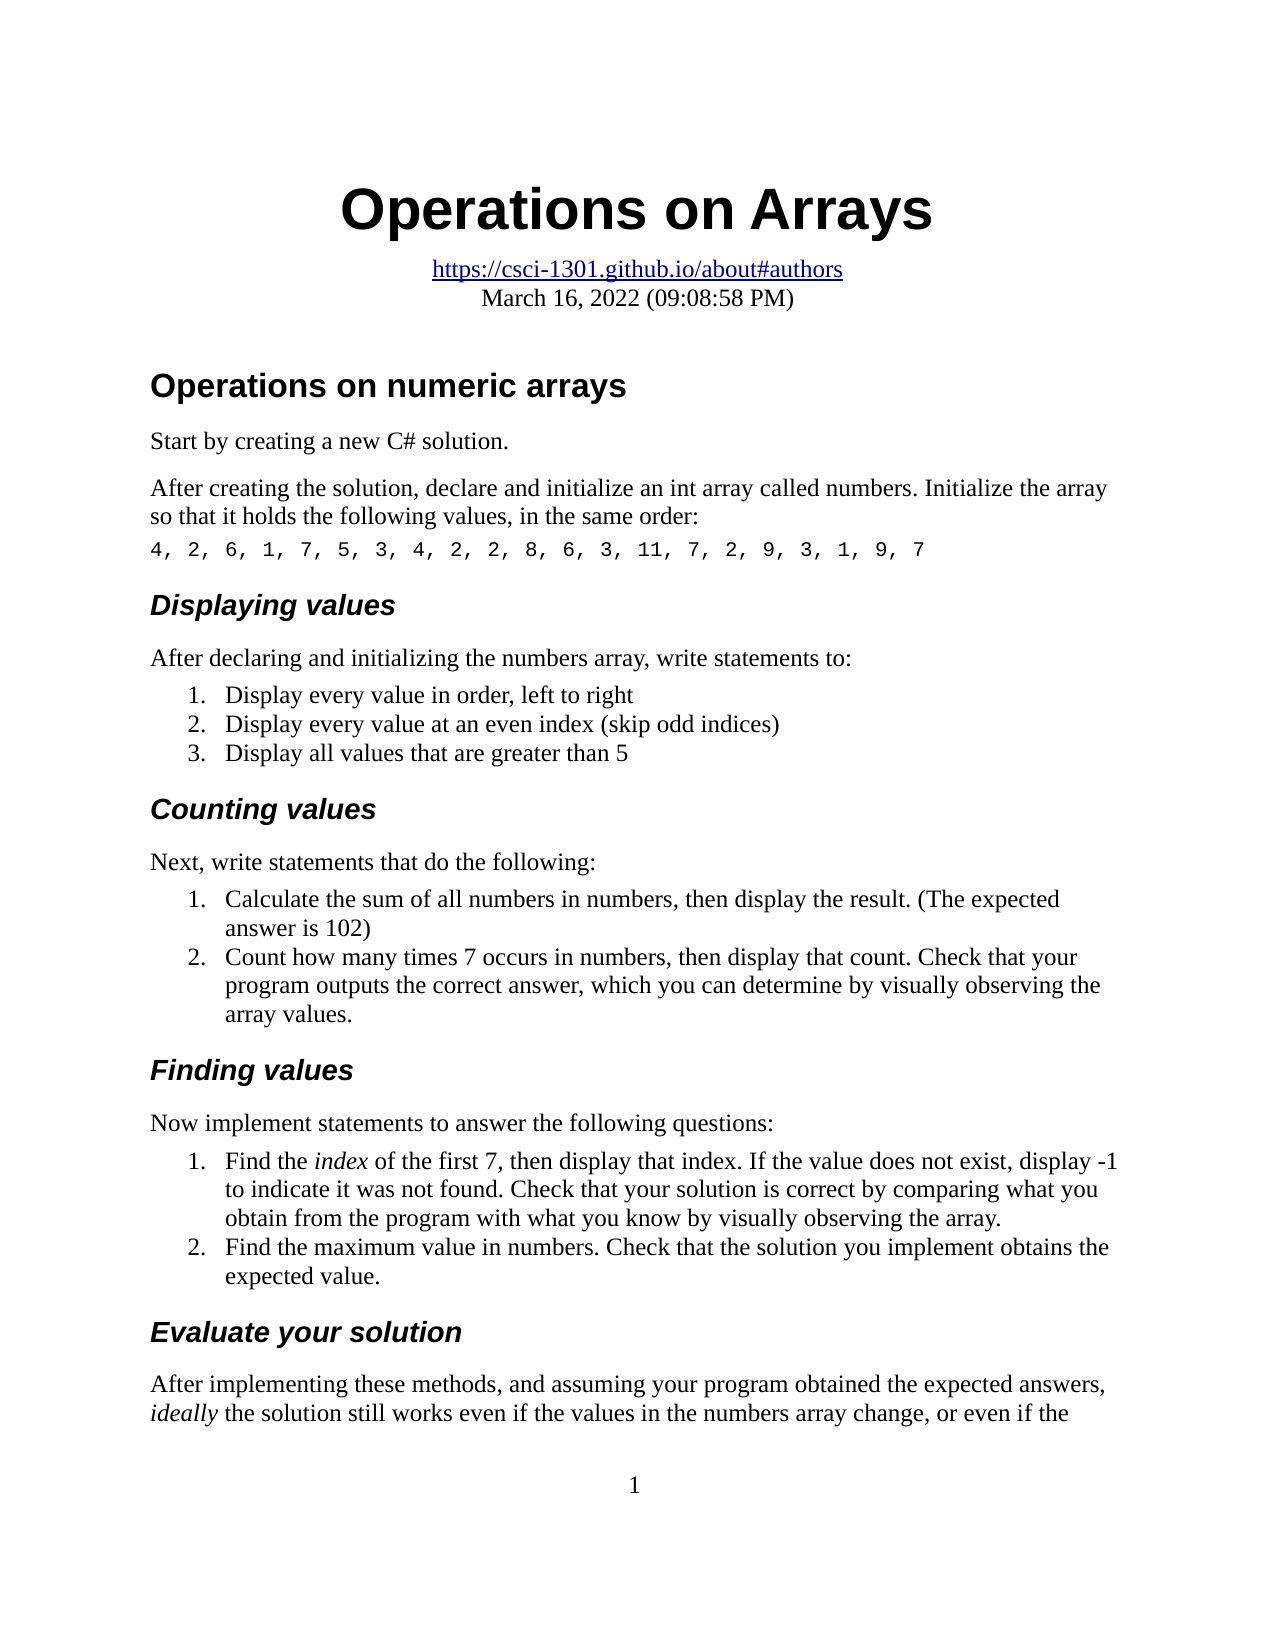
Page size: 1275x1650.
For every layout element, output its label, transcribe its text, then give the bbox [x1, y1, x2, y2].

text After creating the solution, declare and initialize an int array called numbers. Initialize the array so that it holds the following values, in the same order: [150, 473, 1125, 530]
list Count how many times 7 occurs in numbers, then display that count. Check that your program outputs the correct answer, which you can determine by visually observing the array values. [187, 942, 1125, 1028]
text March 16, 2022 (09:08:58 PM) [150, 283, 1125, 312]
text After declaring and initializing the numbers array, write statements to: [150, 643, 1125, 671]
subtitle Evaluate your solution [150, 1314, 1125, 1348]
list Calculate the sum of all numbers in numbers, then display the result. (The expected answer is 102) [187, 884, 1125, 942]
subtitle Operations on numeric arrays [150, 366, 1125, 404]
text Now implement statements to answer the following questions: [150, 1108, 1125, 1137]
list Display all values that are greater than 5 [187, 738, 1125, 767]
subtitle Finding values [150, 1053, 1125, 1087]
list Find the index of the first 7, then display that index. If the value does not exist, display -1 to indicate it was not found. Check that your solution is correct by comparing what you obtain from the program with what you know by visually observing the array. [187, 1146, 1125, 1232]
text After implementing these methods, and assuming your program obtained the expected answers, ideally the solution still works even if the values in the numbers array change, or even if the [150, 1369, 1125, 1427]
title Operations on Arrays [150, 175, 1125, 242]
text Start by creating a new C# solution. [150, 426, 1125, 455]
subtitle Counting values [150, 792, 1125, 825]
text 4, 2, 6, 1, 7, 5, 3, 4, 2, 2, 8, 6, 3, 11, 7, 2, 9, 3, 1, 9, 7 [150, 539, 1125, 563]
text Next, write statements that do the following: [150, 847, 1125, 875]
subtitle Displaying values [150, 588, 1125, 621]
text https://csci-1301.github.io/about#authors [150, 254, 1125, 283]
list Display every value in order, left to right [187, 680, 1125, 709]
list Display every value at an even index (skip odd indices) [187, 709, 1125, 738]
list Find the maximum value in numbers. Check that the solution you implement obtains the expected value. [187, 1232, 1125, 1289]
